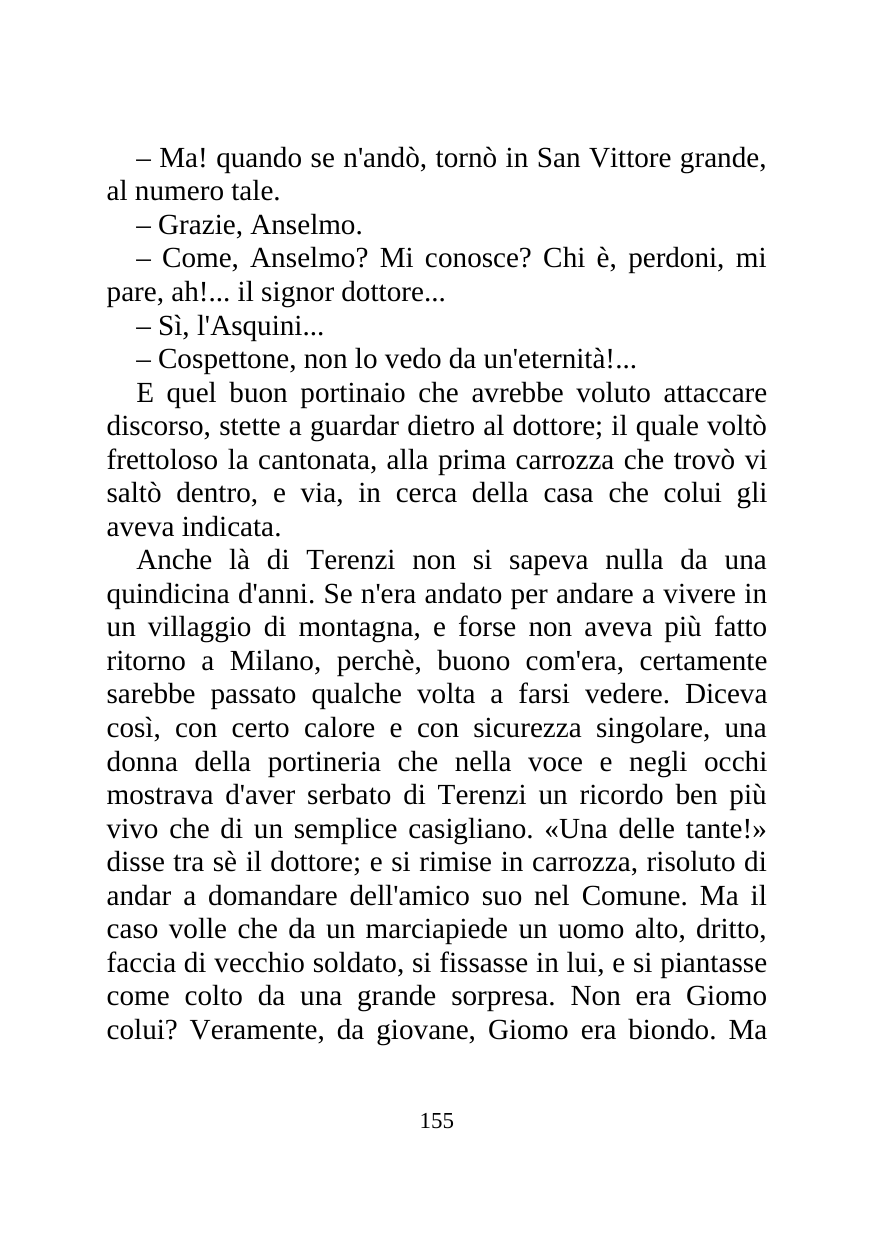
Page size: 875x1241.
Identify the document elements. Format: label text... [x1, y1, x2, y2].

text Anche là di Terenzi non si sapeva nulla da una quindicina d'anni. Se n'era andato per andare a vivere in un villaggio di montagna, e forse non aveva più fatto ritorno a Milano, perchè, buono com'era, certamente sarebbe passato qualche volta a farsi vedere. Diceva così, con certo calore e con sicurezza singolare, una donna della portineria che nella voce e negli occhi mostrava d'aver serbato di Terenzi un ricordo ben più vivo che di un semplice casigliano. «Una delle tante!» disse tra sè il dottore; e si rimise in carrozza, risoluto di andar a domandare dell'amico suo nel Comune. Ma il caso volle che da un marciapiede un uomo alto, dritto, faccia di vecchio soldato, si fissasse in lui, e si piantasse come colto da una grande sorpresa. Non era Giomo colui? Veramente, da giovane, Giomo era biondo. Ma [106, 542, 768, 1046]
text – Sì, l'Asquini... [106, 308, 768, 341]
text – Cospettone, non lo vedo da un'eternità!... [106, 341, 768, 375]
text – Come, Anselmo? Mi conosce? Chi è, perdoni, mi pare, ah!... il signor dottore... [106, 241, 768, 308]
text E quel buon portinaio che avrebbe voluto attaccare discorso, stette a guardar dietro al dottore; il quale voltò frettoloso la cantonata, alla prima carrozza che trovò vi saltò dentro, e via, in cerca della casa che colui gli aveva indicata. [106, 375, 768, 542]
text – Grazie, Anselmo. [106, 207, 768, 241]
text – Ma! quando se n'andò, tornò in San Vittore grande, al numero tale. [106, 140, 768, 207]
